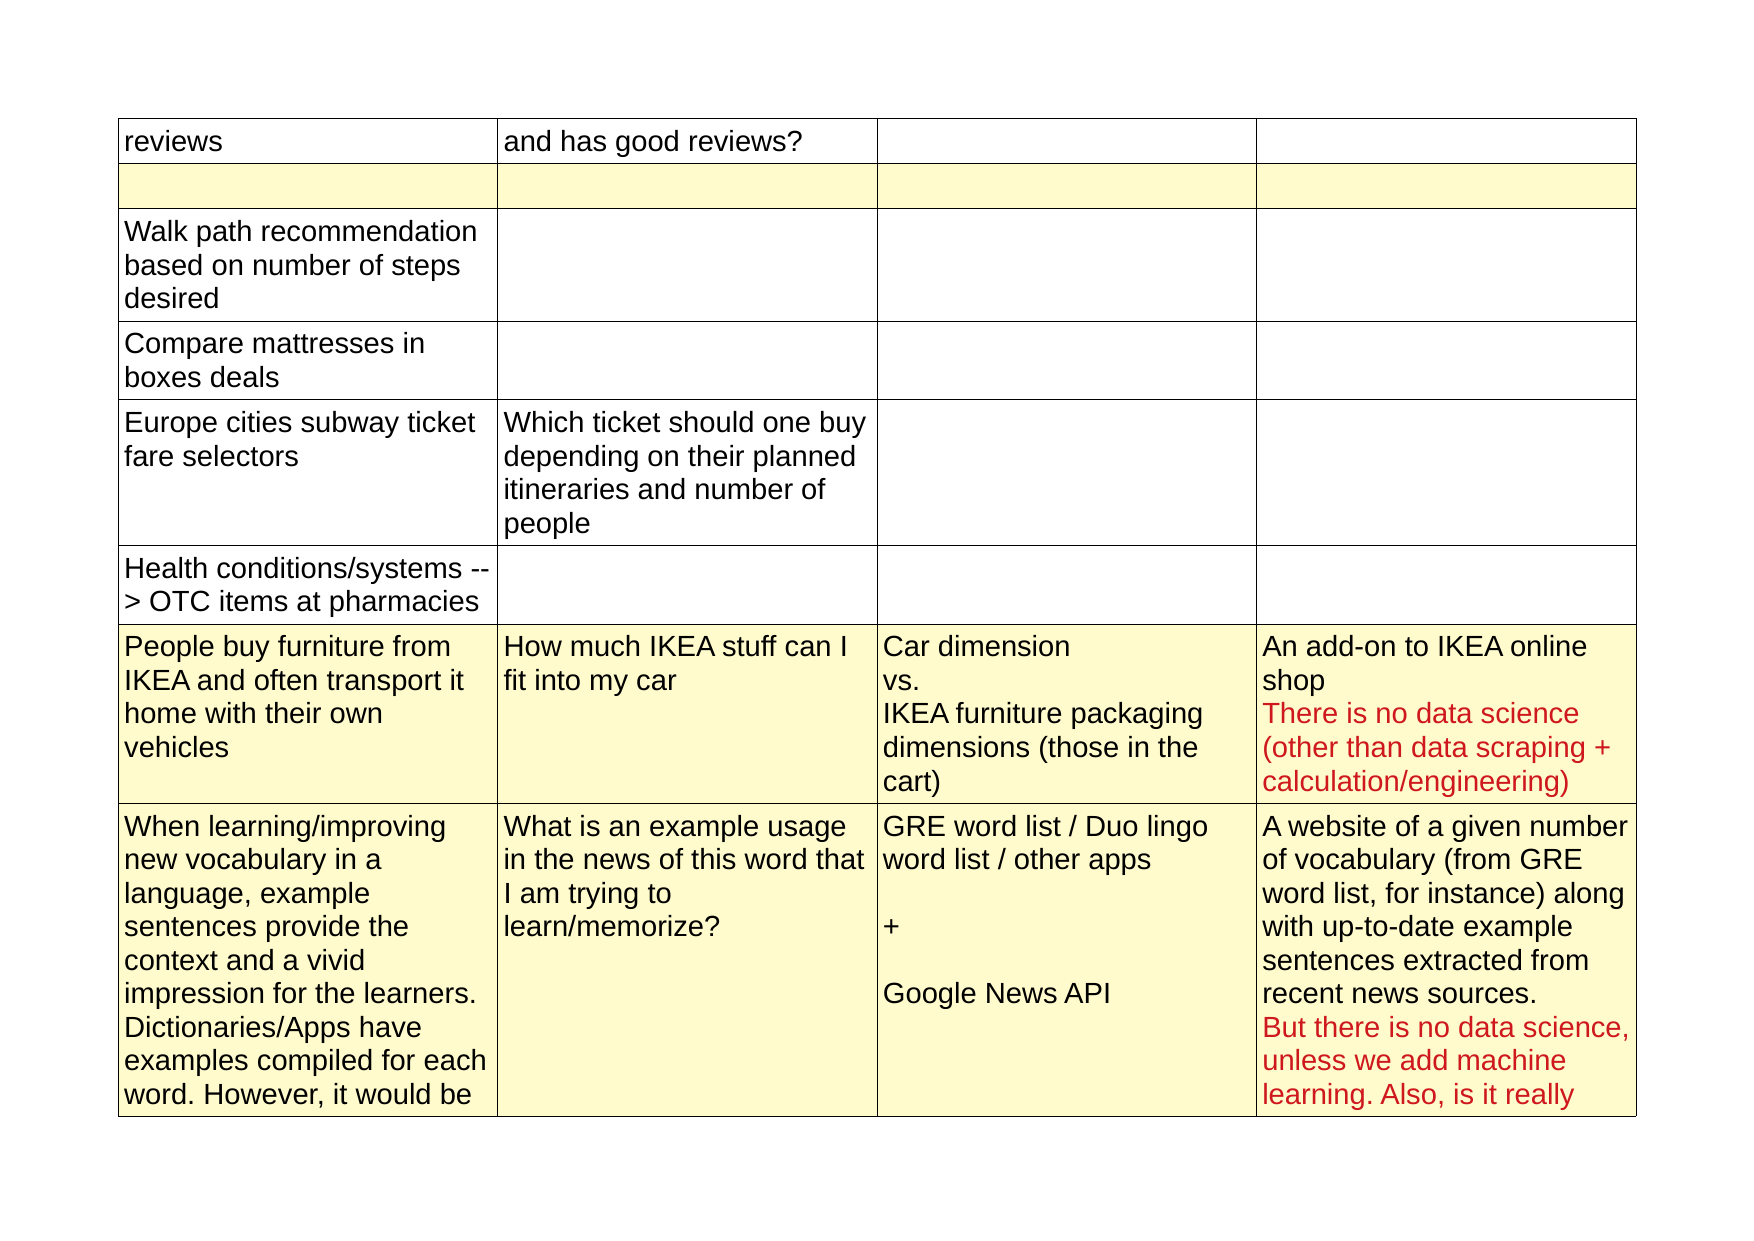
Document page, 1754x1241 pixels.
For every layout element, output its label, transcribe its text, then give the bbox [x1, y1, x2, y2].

table_cell [1257, 119, 1636, 163]
table_cell [498, 322, 877, 399]
table_cell GRE word list / Duo lingo word list / other apps + Google News API [878, 804, 1256, 1116]
table_cell Car dimension vs. IKEA furniture packaging dimensions (those in the cart) [878, 625, 1256, 803]
table_cell Europe cities subway ticket fare selectors [119, 400, 497, 545]
table_cell [1257, 209, 1636, 321]
table_cell Walk path recommendation based on number of steps desired [119, 209, 497, 321]
table_cell When learning/improving new vocabulary in a language, example sentences provide the context and a vivid impression for the learners. Dictionaries/Apps have examples compiled for each word. However, it would be [119, 804, 497, 1116]
table_cell [119, 164, 497, 208]
table_cell [878, 164, 1256, 208]
table_cell and has good reviews? [498, 119, 877, 163]
table_cell [878, 322, 1256, 399]
table_cell [878, 546, 1256, 623]
table_cell People buy furniture from IKEA and often transport it home with their own vehicles [119, 625, 497, 803]
table_cell A website of a given number of vocabulary (from GRE word list, for instance) along with up-to-date example sentences extracted from recent news sources. But there is no data science, unless we add machine learning. Also, is it really [1257, 804, 1636, 1116]
table_cell What is an example usage in the news of this word that I am trying to learn/memorize? [498, 804, 877, 1116]
table_cell [1257, 400, 1636, 545]
table_cell [1257, 546, 1636, 623]
table_cell An add-on to IKEA online shop There is no data science (other than data scraping + calculation/engineering) [1257, 625, 1636, 803]
table_cell [498, 209, 877, 321]
table_cell [498, 164, 877, 208]
table_cell Compare mattresses in boxes deals [119, 322, 497, 399]
table_cell [498, 546, 877, 623]
table_cell [1257, 322, 1636, 399]
table_cell reviews [119, 119, 497, 163]
table_cell [878, 209, 1256, 321]
table_cell How much IKEA stuff can I fit into my car [498, 625, 877, 803]
table_cell Health conditions/systems --> OTC items at pharmacies [119, 546, 497, 623]
table_cell [878, 400, 1256, 545]
table_cell Which ticket should one buy depending on their planned itineraries and number of people [498, 400, 877, 545]
table_cell [878, 119, 1256, 163]
table_cell [1257, 164, 1636, 208]
